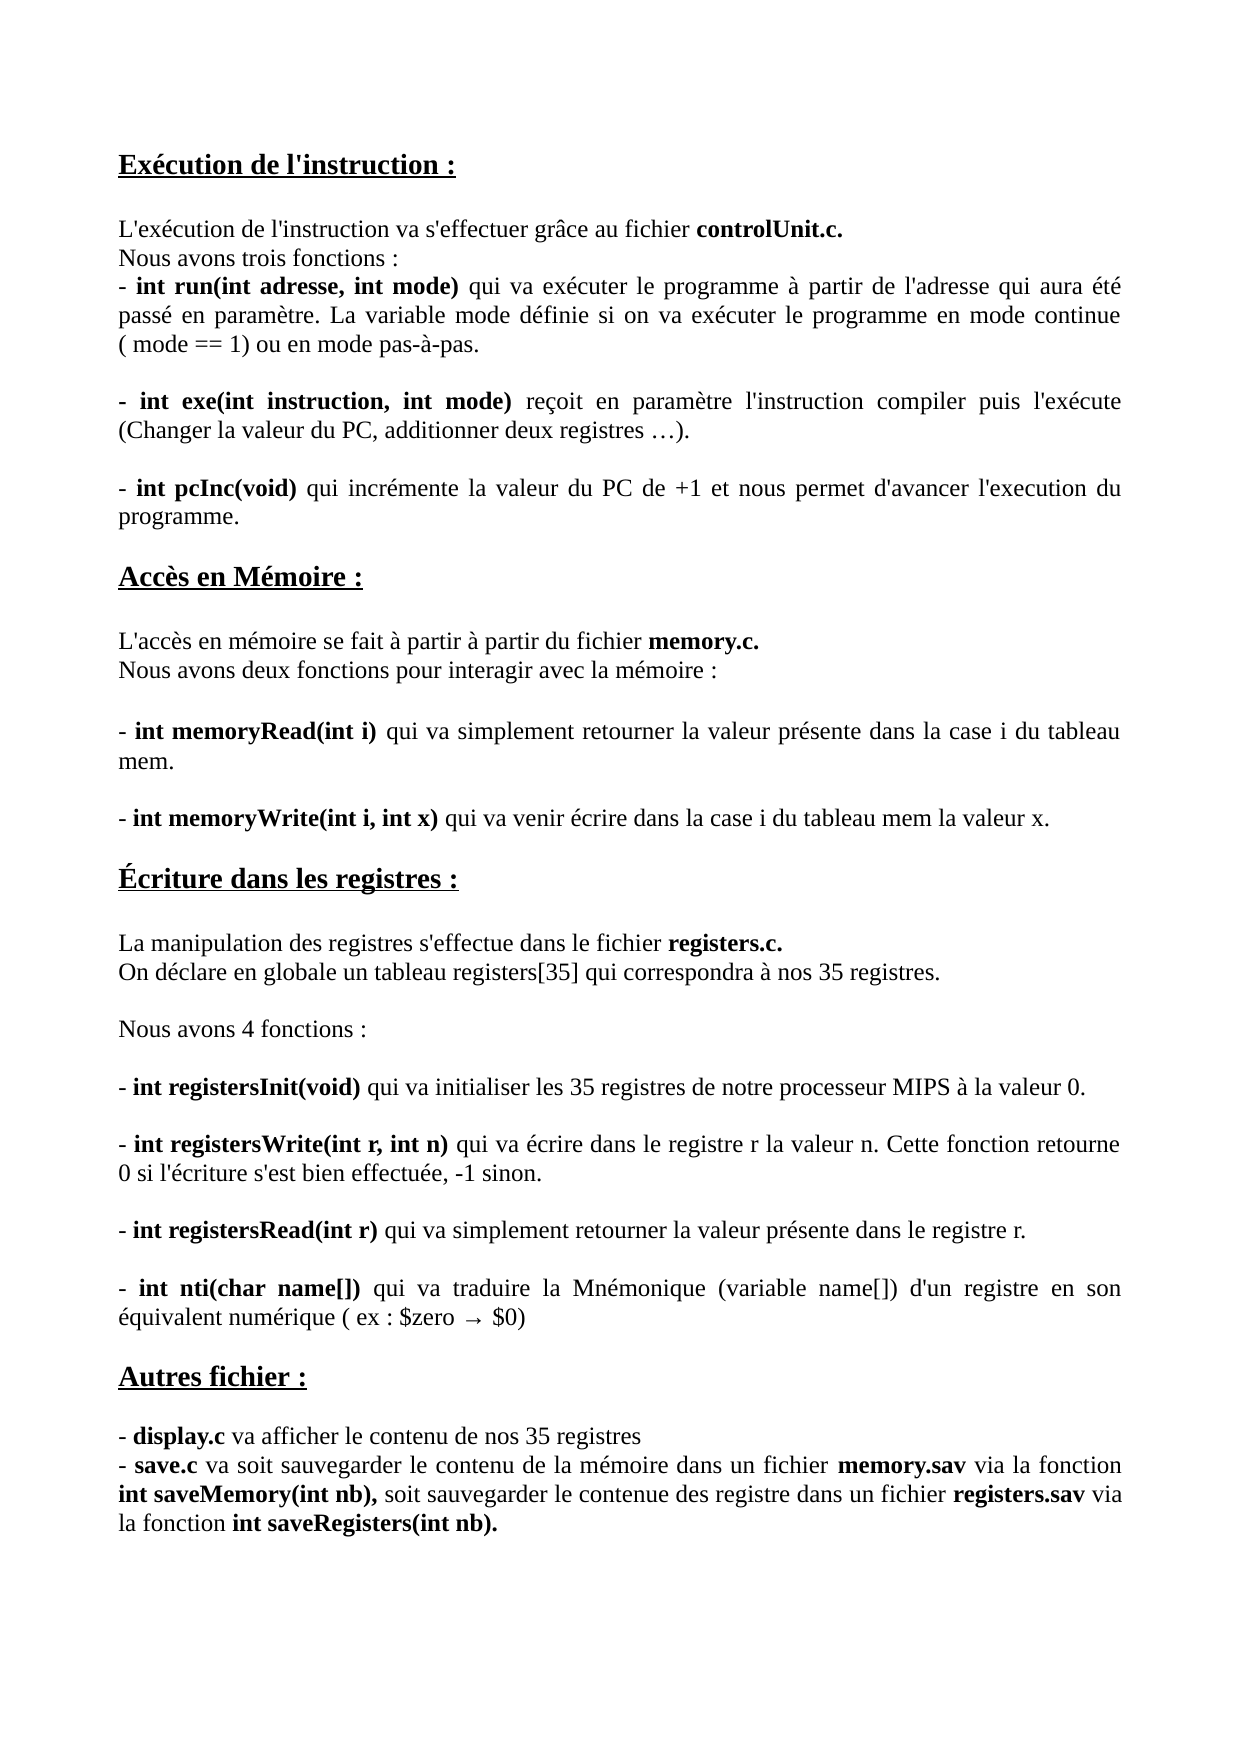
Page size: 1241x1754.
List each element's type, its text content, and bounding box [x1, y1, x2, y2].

text La manipulation des registres s'effectue dans le fichier registers.c. [118, 928, 1122, 957]
text Écriture dans les registres : [118, 861, 1122, 894]
text Autres fichier : [118, 1359, 1122, 1393]
text - save.c va soit sauvegarder le contenu de la mémoire dans un fichier memory.sav via la fonction int saveMemory(int nb), soit sauvegarder le contenue des registre dans un fichier registers.sav via la fonction int saveRegisters(int nb). [118, 1450, 1122, 1536]
text - int nti(char name[]) qui va traduire la Mnémonique (variable name[]) d'un registre en son équivalent numérique ( ex : $zero → $0) [118, 1273, 1122, 1330]
text Nous avons trois fonctions : [118, 243, 1122, 271]
text L'exécution de l'instruction va s'effectuer grâce au fichier controlUnit.c. [118, 214, 1122, 243]
text - display.c va afficher le contenu de nos 35 registres [118, 1421, 1122, 1450]
text On déclare en globale un tableau registers[35] qui correspondra à nos 35 registres. [118, 957, 1122, 985]
text - int run(int adresse, int mode) qui va exécuter le programme à partir de l'adresse qui aura été passé en paramètre. La variable mode définie si on va exécuter le programme en mode continue ( mode == 1) ou en mode pas-à-pas. [118, 271, 1122, 358]
text L'accès en mémoire se fait à partir à partir du fichier memory.c. [118, 626, 1122, 655]
text - int registersWrite(int r, int n) qui va écrire dans le registre r la valeur n. Cette fonction retourne 0 si l'écriture s'est bien effectuée, -1 sinon. [118, 1129, 1122, 1187]
text Nous avons 4 fonctions : [118, 1014, 1122, 1043]
text Nous avons deux fonctions pour interagir avec la mémoire : [118, 655, 1122, 683]
text Exécution de l'instruction : [118, 147, 1122, 180]
text - int registersInit(void) qui va initialiser les 35 registres de notre processeur MIPS à la valeur 0. [118, 1072, 1122, 1100]
text - int memoryWrite(int i, int x) qui va venir écrire dans la case i du tableau mem la valeur x. [118, 803, 1122, 832]
text - int exe(int instruction, int mode) reçoit en paramètre l'instruction compiler puis l'exécute (Changer la valeur du PC, additionner deux registres …). [118, 386, 1122, 444]
text - int registersRead(int r) qui va simplement retourner la valeur présente dans le registre r. [118, 1215, 1122, 1244]
text - int pcInc(void) qui incrémente la valeur du PC de +1 et nous permet d'avancer l'execution du programme. [118, 473, 1122, 530]
text Accès en Mémoire : [118, 559, 1122, 592]
text - int memoryRead(int i) qui va simplement retourner la valeur présente dans la case i du tableau mem. [118, 712, 1122, 774]
